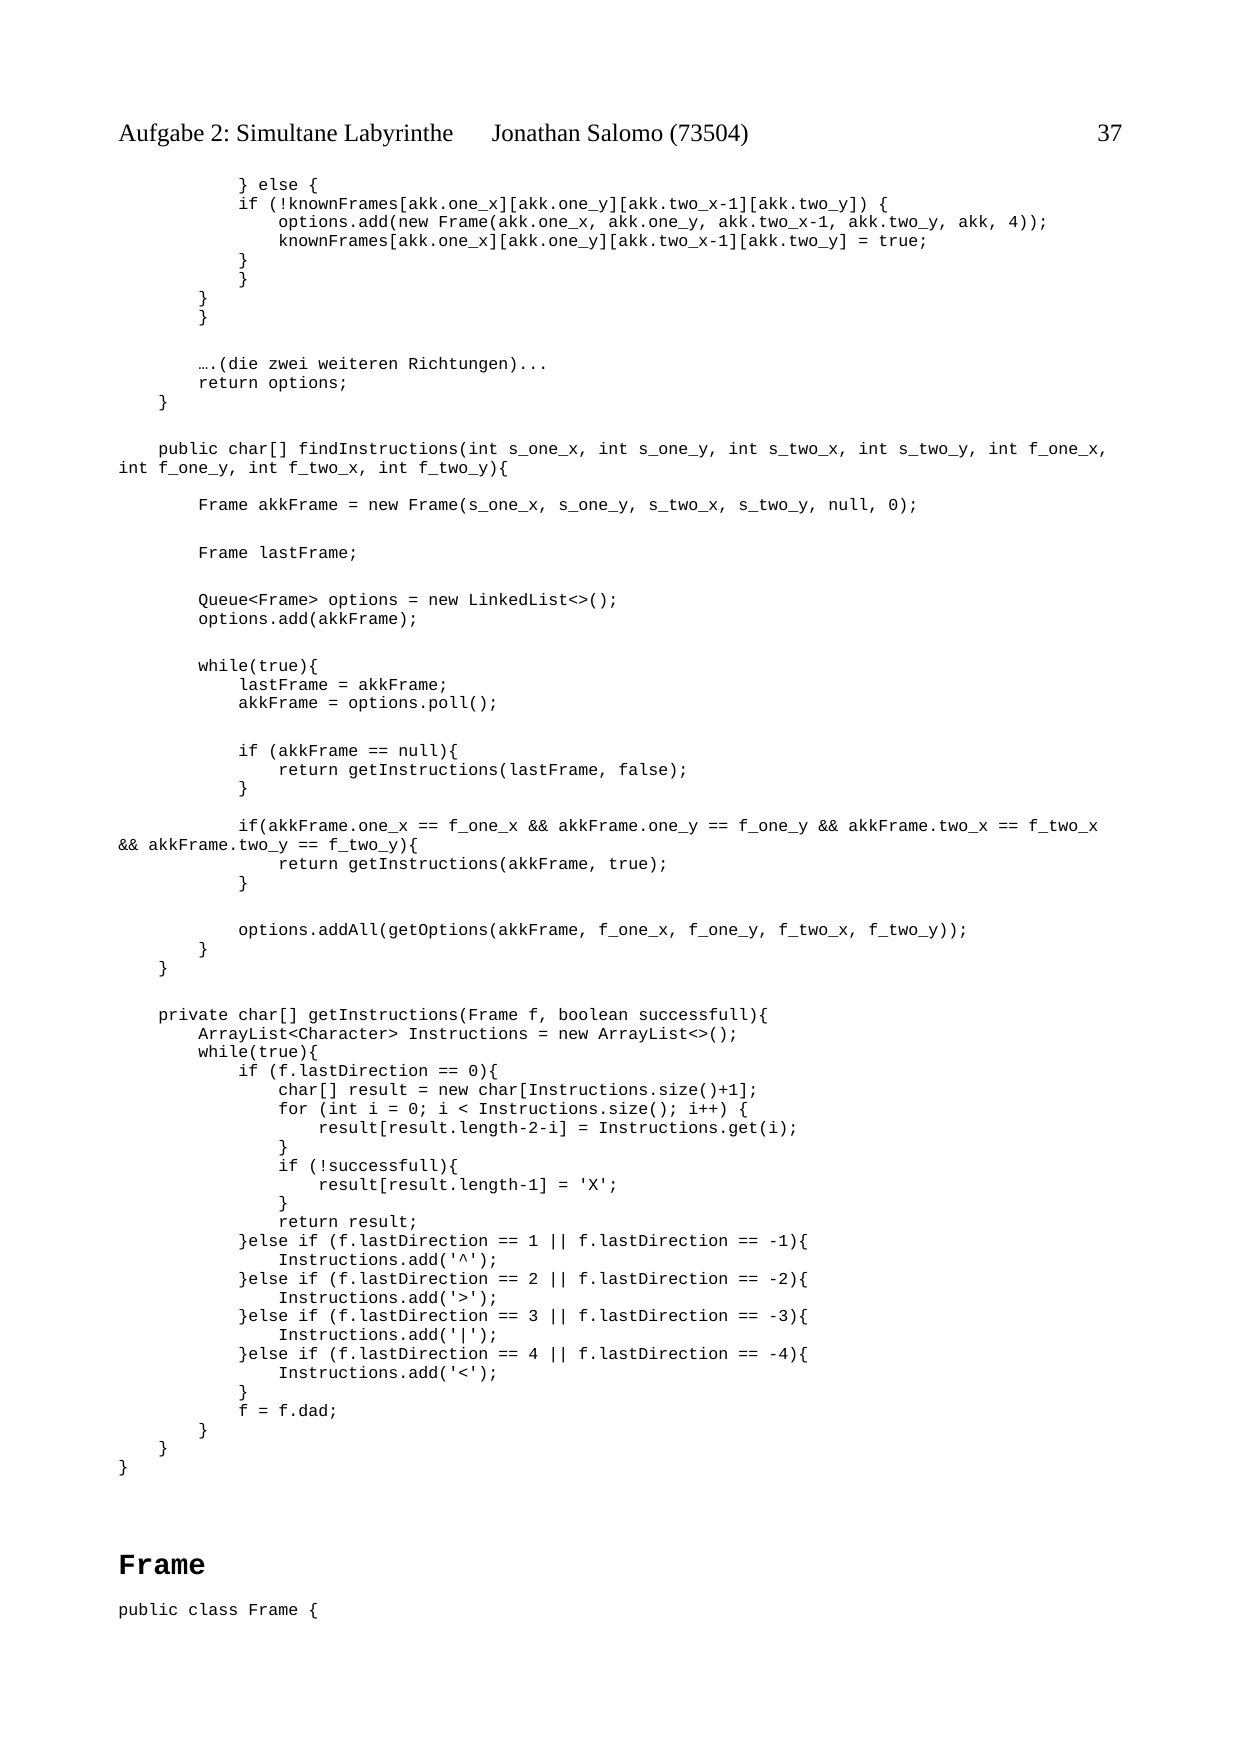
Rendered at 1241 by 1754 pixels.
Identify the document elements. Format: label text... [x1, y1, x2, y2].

text if(akkFrame.one_x == f_one_x && akkFrame.one_y == f_one_y && akkFrame.two_x == f_two_x && akkFrame.two_y == f_two_y){ [118, 818, 1122, 855]
text while(true){ [118, 1044, 1122, 1063]
text options.add(new Frame(akk.one_x, akk.one_y, akk.two_x-1, akk.two_y, akk, 4)); [118, 214, 1122, 233]
text Instructions.add('^'); [118, 1251, 1122, 1270]
text } [118, 1459, 1122, 1478]
text } [118, 1421, 1122, 1440]
text return getInstructions(lastFrame, false); [118, 761, 1122, 780]
text ArrayList<Character> Instructions = new ArrayList<>(); [118, 1025, 1122, 1044]
text f = f.dad; [118, 1402, 1122, 1421]
text } [118, 393, 1122, 412]
text return options; [118, 374, 1122, 393]
text result[result.length-2-i] = Instructions.get(i); [118, 1119, 1122, 1138]
subtitle Frame [118, 1550, 1122, 1583]
text ….(die zwei weiteren Richtungen)... [118, 356, 1122, 374]
text } [118, 289, 1122, 308]
text } [118, 940, 1122, 959]
text if (akkFrame == null){ [118, 742, 1122, 761]
text Instructions.add('|'); [118, 1327, 1122, 1346]
text }else if (f.lastDirection == 2 || f.lastDirection == -2){ [118, 1270, 1122, 1289]
text if (f.lastDirection == 0){ [118, 1063, 1122, 1082]
text Instructions.add('>'); [118, 1289, 1122, 1308]
text } [118, 1383, 1122, 1402]
text lastFrame = akkFrame; [118, 676, 1122, 695]
text if (!knownFrames[akk.one_x][akk.one_y][akk.two_x-1][akk.two_y]) { [118, 195, 1122, 214]
text } [118, 252, 1122, 271]
text } [118, 874, 1122, 893]
text } [118, 1138, 1122, 1157]
text result[result.length-1] = 'X'; [118, 1176, 1122, 1195]
text akkFrame = options.poll(); [118, 695, 1122, 714]
text options.addAll(getOptions(akkFrame, f_one_x, f_one_y, f_two_x, f_two_y)); [118, 921, 1122, 940]
text Instructions.add('<'); [118, 1364, 1122, 1383]
text } [118, 1440, 1122, 1459]
text options.add(akkFrame); [118, 610, 1122, 629]
text for (int i = 0; i < Instructions.size(); i++) { [118, 1101, 1122, 1119]
text } [118, 1195, 1122, 1214]
text } [118, 271, 1122, 289]
text return getInstructions(akkFrame, true); [118, 855, 1122, 874]
text } [118, 308, 1122, 327]
text }else if (f.lastDirection == 1 || f.lastDirection == -1){ [118, 1233, 1122, 1251]
text }else if (f.lastDirection == 3 || f.lastDirection == -3){ [118, 1308, 1122, 1327]
text if (!successfull){ [118, 1157, 1122, 1176]
text Frame akkFrame = new Frame(s_one_x, s_one_y, s_two_x, s_two_y, null, 0); [118, 497, 1122, 516]
text Frame lastFrame; [118, 544, 1122, 563]
text } [118, 780, 1122, 799]
text private char[] getInstructions(Frame f, boolean successfull){ [118, 1006, 1122, 1025]
text public class Frame { [118, 1602, 1122, 1621]
text }else if (f.lastDirection == 4 || f.lastDirection == -4){ [118, 1346, 1122, 1364]
text Queue<Frame> options = new LinkedList<>(); [118, 591, 1122, 610]
text knownFrames[akk.one_x][akk.one_y][akk.two_x-1][akk.two_y] = true; [118, 233, 1122, 252]
text char[] result = new char[Instructions.size()+1]; [118, 1082, 1122, 1101]
text public char[] findInstructions(int s_one_x, int s_one_y, int s_two_x, int s_two_y, int f_one_x, int f_one_y, int f_two_x, int f_two_y){ [118, 440, 1122, 478]
text return result; [118, 1214, 1122, 1233]
text } [118, 959, 1122, 978]
text } else { [118, 176, 1122, 195]
text while(true){ [118, 657, 1122, 676]
